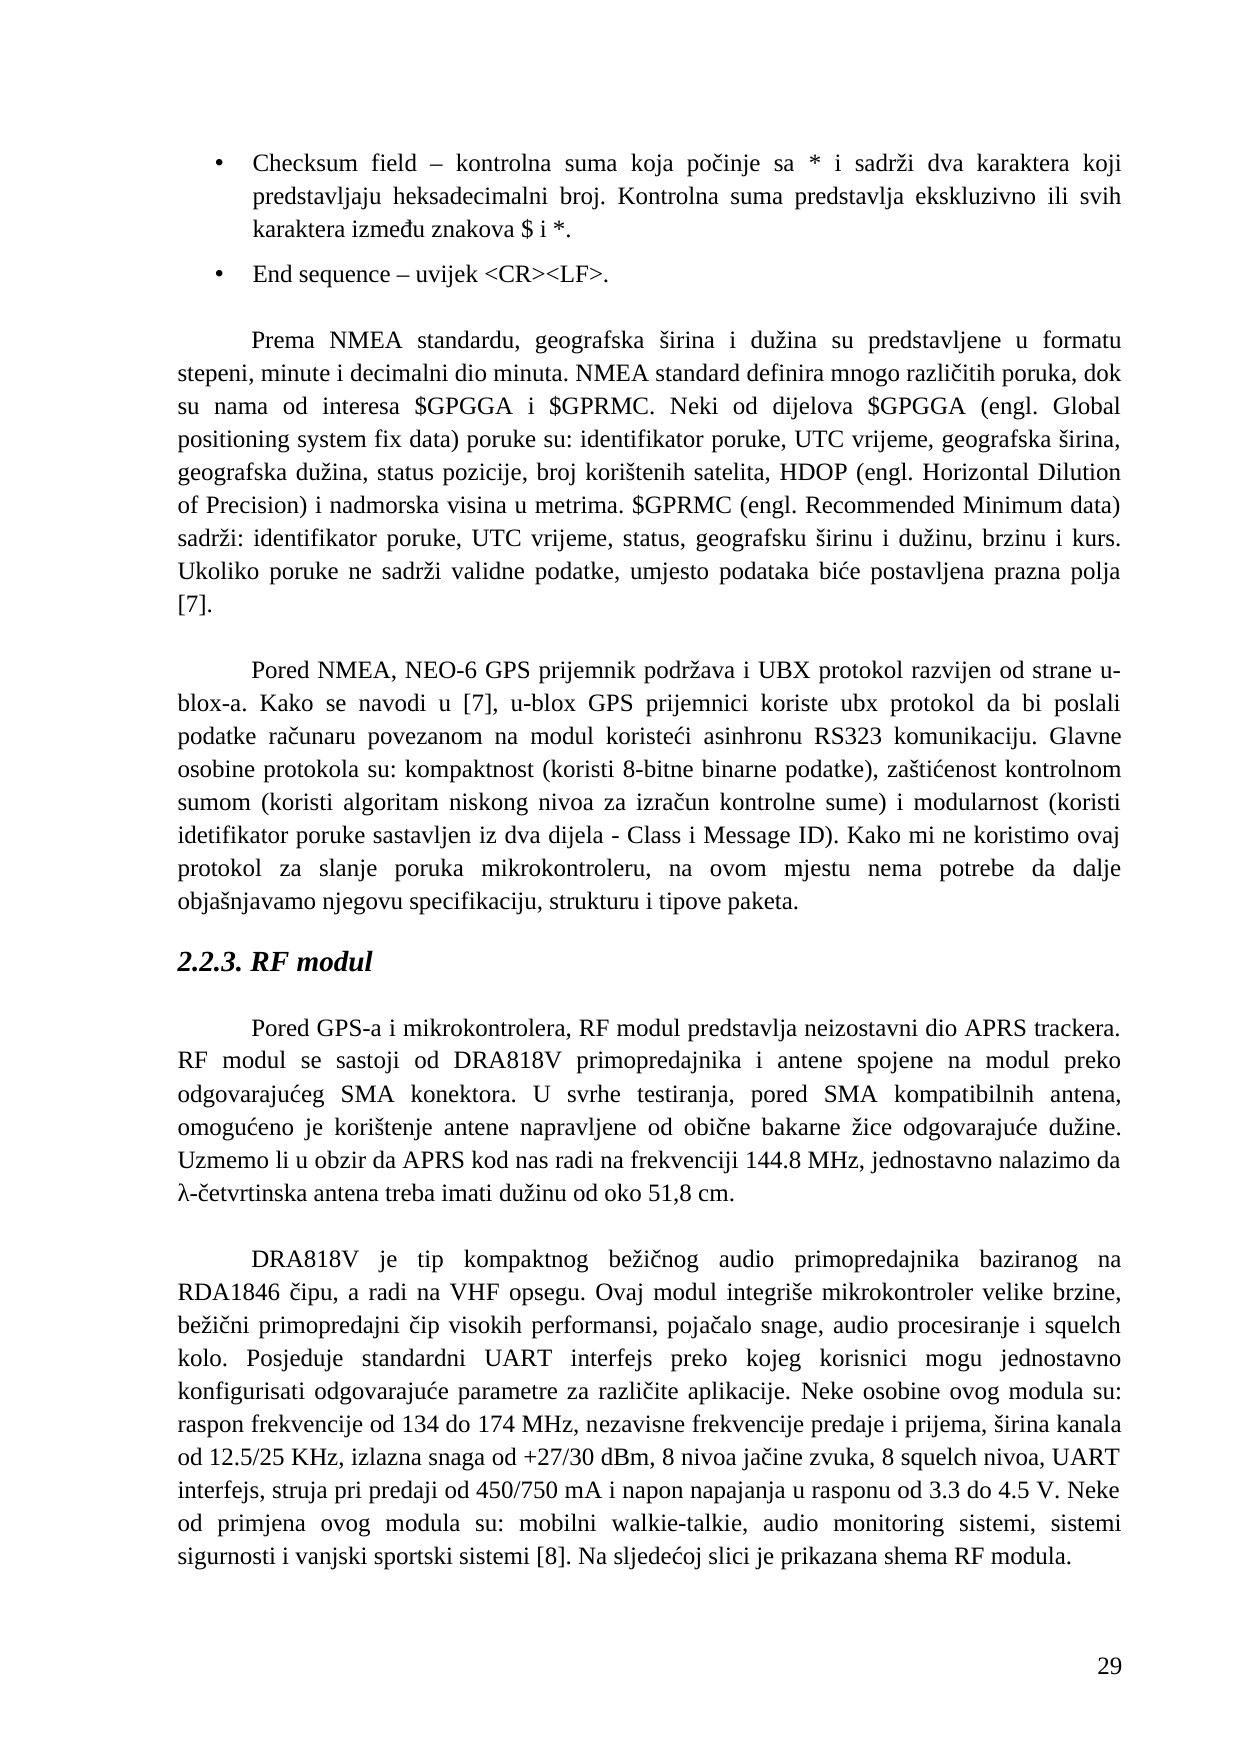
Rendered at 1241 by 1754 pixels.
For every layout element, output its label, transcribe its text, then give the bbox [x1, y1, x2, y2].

subtitle 2.2.3. RF modul [177, 944, 1122, 978]
text Pored NMEA, NEO-6 GPS prijemnik podržava i UBX protokol razvijen od strane u-blox-a. Kako se navodi u [7], u-blox GPS prijemnici koriste ubx protokol da bi poslali podatke računaru povezanom na modul koristeći asinhronu RS323 komunikaciju. Glavne osobine protokola su: kompaktnost (koristi 8-bitne binarne podatke), zaštićenost kontrolnom sumom (koristi algoritam niskong nivoa za izračun kontrolne sume) i modularnost (koristi idetifikator poruke sastavljen iz dva dijela - Class i Message ID). Kako mi ne koristimo ovaj protokol za slanje poruka mikrokontroleru, na ovom mjestu nema potrebe da dalje objašnjavamo njegovu specifikaciju, strukturu i tipove paketa. [177, 655, 1122, 915]
list End sequence – uvijek <CR><LF>. [215, 259, 1122, 287]
text DRA818V je tip kompaktnog bežičnog audio primopredajnika baziranog na RDA1846 čipu, a radi na VHF opsegu. Ovaj modul integriše mikrokontroler velike brzine, bežični primopredajni čip visokih performansi, pojačalo snage, audio procesiranje i squelch kolo. Posjeduje standardni UART interfejs preko kojeg korisnici mogu jednostavno konfigurisati odgovarajuće parametre za različite aplikacije. Neke osobine ovog modula su: raspon frekvencije od 134 do 174 MHz, nezavisne frekvencije predaje i prijema, širina kanala od 12.5/25 KHz, izlazna snaga od +27/30 dBm, 8 nivoa jačine zvuka, 8 squelch nivoa, UART interfejs, struja pri predaji od 450/750 mA i napon napajanja u rasponu od 3.3 do 4.5 V. Neke od primjena ovog modula su: mobilni walkie-talkie, audio monitoring sistemi, sistemi sigurnosti i vanjski sportski sistemi [8]. Na sljedećoj slici je prikazana shema RF modula. [177, 1244, 1122, 1570]
text Pored GPS-a i mikrokontrolera, RF modul predstavlja neizostavni dio APRS trackera. RF modul se sastoji od DRA818V primopredajnika i antene spojene na modul preko odgovarajućeg SMA konektora. U svrhe testiranja, pored SMA kompatibilnih antena, omogućeno je korištenje antene napravljene od obične bakarne žice odgovarajuće dužine. Uzmemo li u obzir da APRS kod nas radi na frekvenciji 144.8 MHz, jednostavno nalazimo da λ-četvrtinska antena treba imati dužinu od oko 51,8 cm. [177, 1013, 1122, 1206]
text Prema NMEA standardu, geografska širina i dužina su predstavljene u formatu stepeni, minute i decimalni dio minuta. NMEA standard definira mnogo različitih poruka, dok su nama od interesa $GPGGA i $GPRMC. Neki od dijelova $GPGGA (engl. Global positioning system fix data) poruke su: identifikator poruke, UTC vrijeme, geografska širina, geografska dužina, status pozicije, broj korištenih satelita, HDOP (engl. Horizontal Dilution of Precision) i nadmorska visina u metrima. $GPRMC (engl. Recommended Minimum data) sadrži: identifikator poruke, UTC vrijeme, status, geografsku širinu i dužinu, brzinu i kurs. Ukoliko poruke ne sadrži validne podatke, umjesto podataka biće postavljena prazna polja [7]. [177, 325, 1122, 618]
list Checksum field – kontrolna suma koja počinje sa * i sadrži dva karaktera koji predstavljaju heksadecimalni broj. Kontrolna suma predstavlja ekskluzivno ili svih karaktera između znakova $ i *. [215, 148, 1122, 242]
